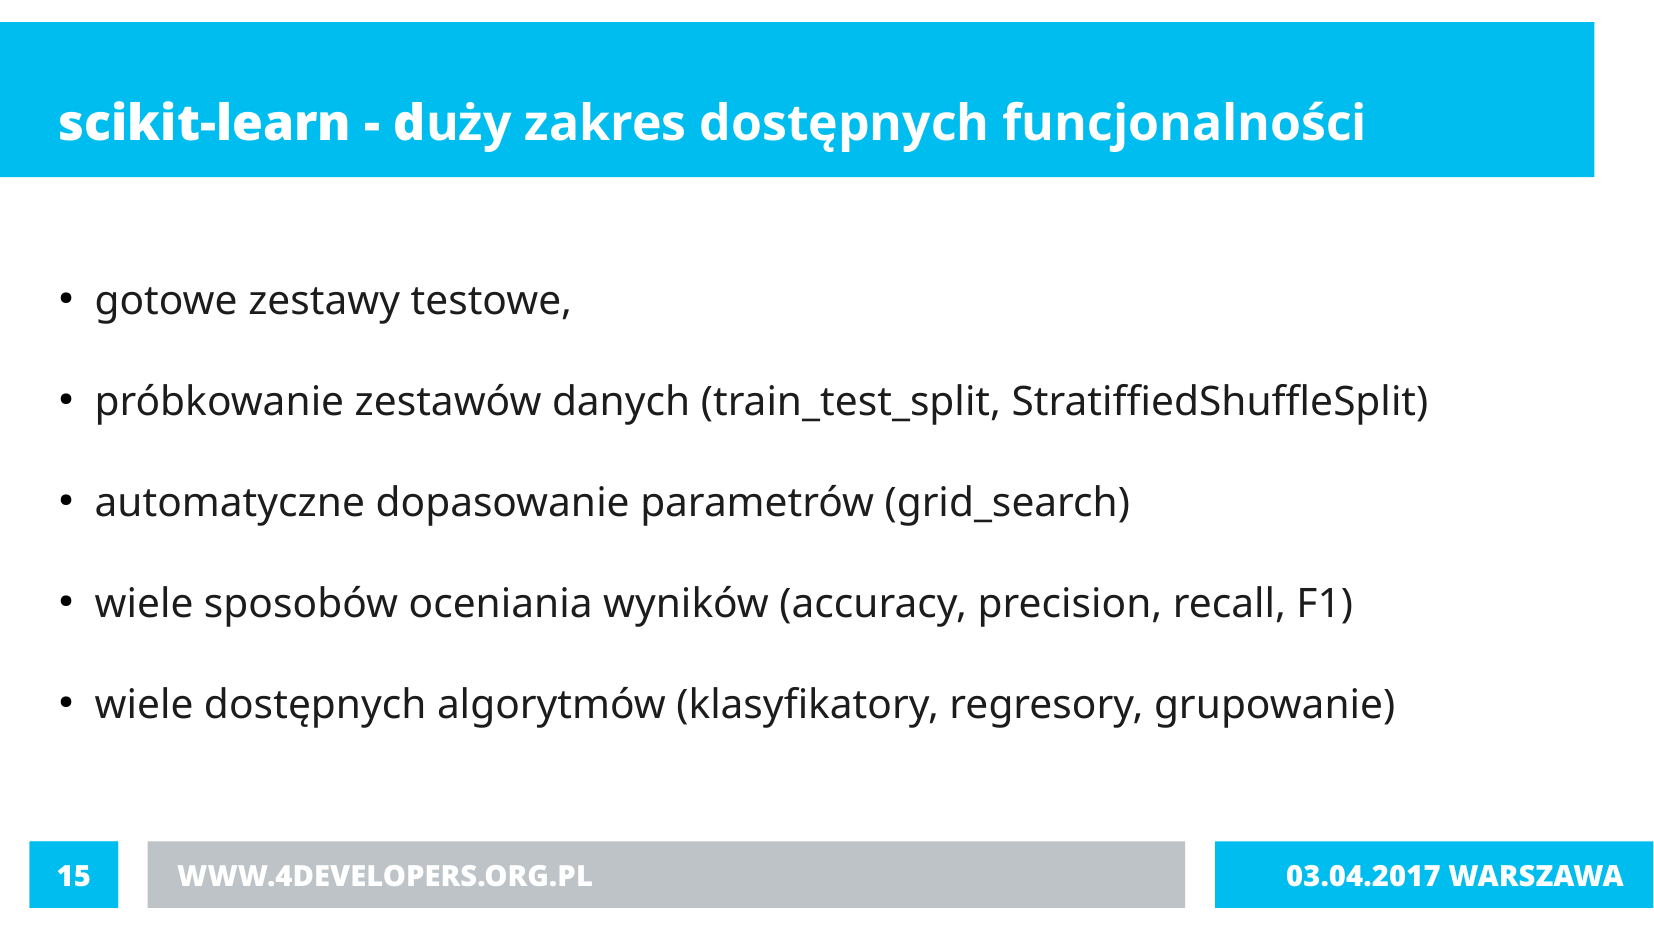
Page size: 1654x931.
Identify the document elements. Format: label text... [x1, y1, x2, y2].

title scikit-learn - duży zakres dostępnych funcjonalności [59, 44, 1595, 156]
list gotowe zestawy testowe, próbkowanie zestawów danych (train_test_split, StratiffiedShuffleSplit) automatyczne dopasowanie parametrów (grid_search) wiele sposobów oceniania wyników (accuracy, precision, recall, F1) wiele dostępnych algorytmów (klasyfikatory, regresory, grupowanie) [59, 243, 1565, 820]
